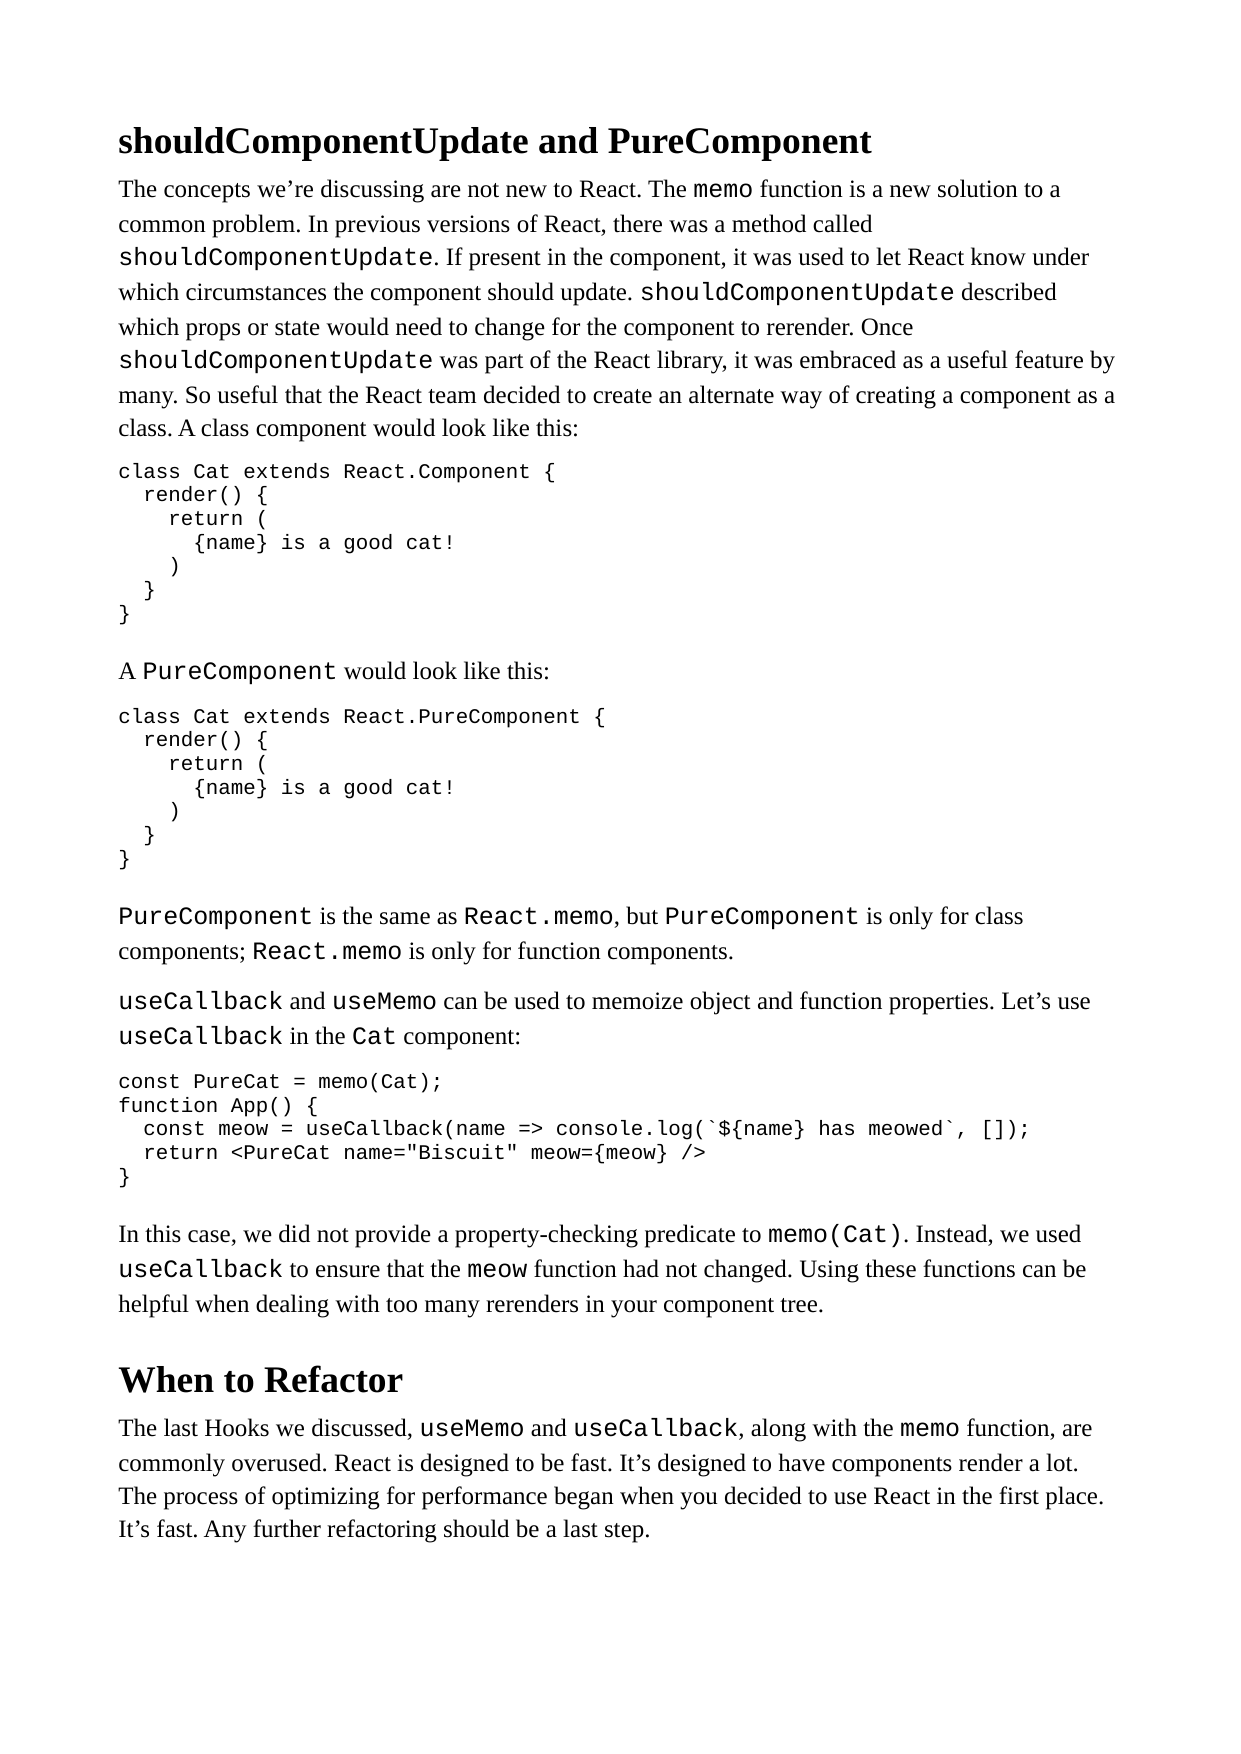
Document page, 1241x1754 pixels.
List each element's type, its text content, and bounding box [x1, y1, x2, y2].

text useCallback and useMemo can be used to memoize object and function properties. Let’s use useCallback in the Cat component: [118, 986, 1122, 1052]
text class Cat extends React.Component { [118, 461, 1122, 484]
text return ( [118, 753, 1122, 777]
text function App() { [118, 1095, 1122, 1118]
text PureComponent is the same as React.memo, but PureComponent is only for class components; React.memo is only for function components. [118, 901, 1122, 967]
text ) [118, 555, 1122, 579]
subtitle shouldComponentUpdate and PureComponent [118, 118, 1122, 161]
text render() { [118, 484, 1122, 508]
text The last Hooks we discussed, useMemo and useCallback, along with the memo function, are commonly overused. React is designed to be fast. It’s designed to have components render a lot. The process of optimizing for performance began when you decided to use React in the first place. It’s fast. Any further refactoring should be a last step. [118, 1413, 1122, 1543]
text } [118, 603, 1122, 626]
text In this case, we did not provide a property-checking predicate to memo(Cat). Instead, we used useCallback to ensure that the meow function had not changed. Using these functions can be helpful when dealing with too many rerenders in your component tree. [118, 1219, 1122, 1318]
text {name} is a good cat! [118, 777, 1122, 800]
text return ( [118, 508, 1122, 532]
text const meow = useCallback(name => console.log(`${name} has meowed`, []); [118, 1118, 1122, 1142]
text } [118, 848, 1122, 871]
text } [118, 824, 1122, 848]
text A PureComponent would look like this: [118, 656, 1122, 687]
text const PureCat = memo(Cat); [118, 1071, 1122, 1095]
text {name} is a good cat! [118, 532, 1122, 555]
text render() { [118, 729, 1122, 753]
text } [118, 579, 1122, 603]
text class Cat extends React.PureComponent { [118, 706, 1122, 729]
text The concepts we’re discussing are not new to React. The memo function is a new solution to a common problem. In previous versions of React, there was a method called shouldComponentUpdate. If present in the component, it was used to let React know under which circumstances the component should update. shouldComponentUpdate described which props or state would need to change for the component to rerender. Once shouldComponentUpdate was part of the React library, it was embraced as a useful feature by many. So useful that the React team decided to create an alternate way of creating a component as a class. A class component would look like this: [118, 174, 1122, 442]
text } [118, 1166, 1122, 1189]
subtitle When to Refactor [118, 1357, 1122, 1401]
text ) [118, 800, 1122, 824]
text return <PureCat name="Biscuit" meow={meow} /> [118, 1142, 1122, 1166]
